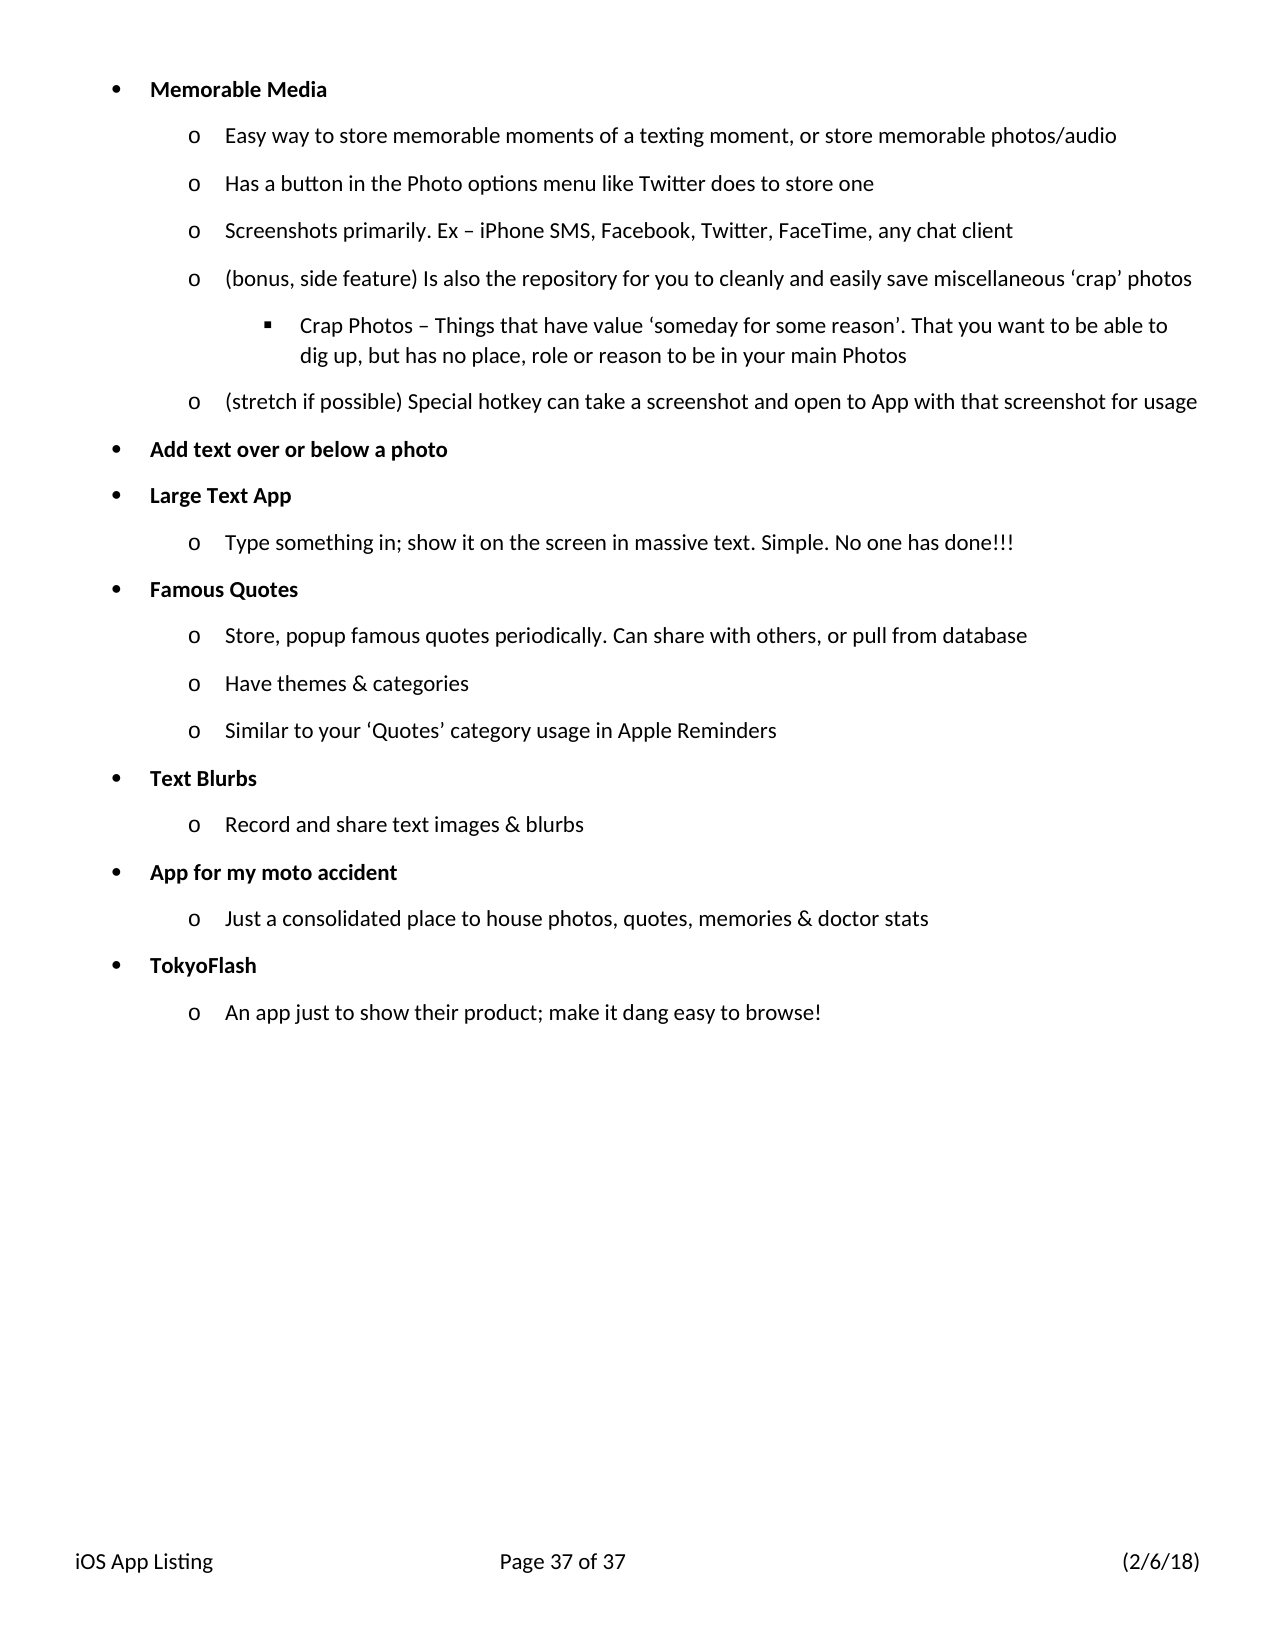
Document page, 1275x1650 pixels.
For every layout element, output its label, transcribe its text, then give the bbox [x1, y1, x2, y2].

list An app just to show their product; make it dang easy to browse! [187, 998, 1200, 1027]
list Add text over or below a photo [112, 435, 1200, 463]
list Easy way to store memorable moments of a texting moment, or store memorable photos/audio [187, 121, 1200, 151]
list Text Blurbs [112, 764, 1200, 792]
list (stretch if possible) Special hotkey can take a screenshot and open to App with that screenshot for usage [187, 387, 1200, 417]
list Famous Quotes [112, 575, 1200, 603]
list TokyoFlash [112, 952, 1200, 980]
list Type something in; show it on the screen in massive text. Simple. No one has done!!! [187, 528, 1200, 557]
list Screenshots primarily. Ex – iPhone SMS, Facebook, Twitter, FaceTime, any chat client [187, 216, 1200, 246]
list Store, popup famous quotes periodically. Can share with others, or pull from database [187, 621, 1200, 651]
list Have themes & categories [187, 669, 1200, 698]
list Crap Photos – Things that have value ‘someday for some reason’. That you want to be able to dig up, but has no place, role or reason to be in your main Photos [262, 311, 1200, 369]
list Memorable Media [112, 75, 1200, 103]
list (bonus, side feature) Is also the repository for you to cleanly and easily save miscellaneous ‘crap’ photos [187, 264, 1200, 293]
list Just a consolidated place to house photos, quotes, memories & doctor stats [187, 904, 1200, 933]
list Record and share text images & blurbs [187, 810, 1200, 839]
list Large Text App [112, 481, 1200, 509]
list Has a button in the Photo options menu like Twitter does to store one [187, 169, 1200, 198]
list App for my moto accident [112, 858, 1200, 886]
list Similar to your ‘Quotes’ category usage in Apple Reminders [187, 716, 1200, 746]
